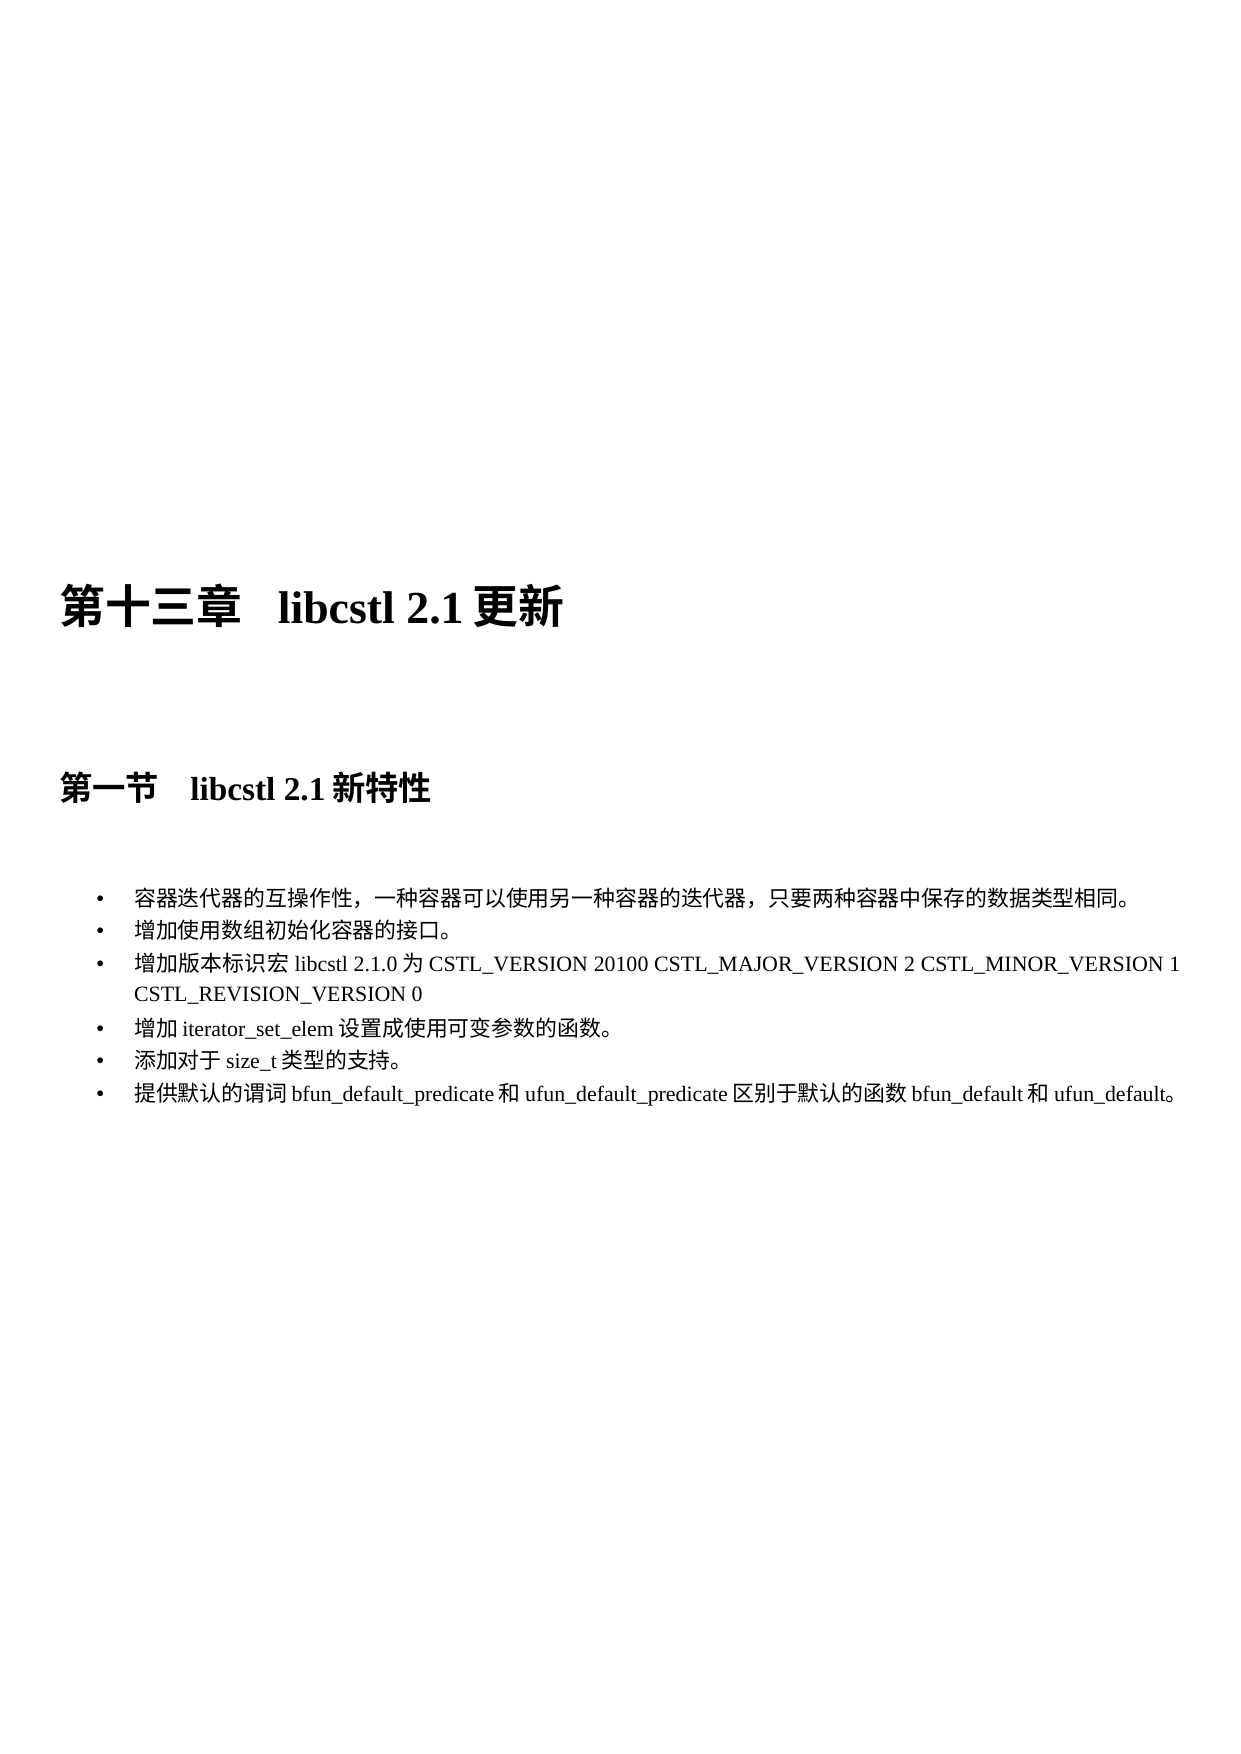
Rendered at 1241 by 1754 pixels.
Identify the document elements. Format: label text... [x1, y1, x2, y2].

list 添加对于size_t类型的支持。 [96, 1043, 1181, 1075]
list 容器迭代器的互操作性，一种容器可以使用另一种容器的迭代器，只要两种容器中保存的数据类型相同。 [96, 880, 1181, 913]
list 提供默认的谓词bfun_default_predicate和ufun_default_predicate区别于默认的函数bfun_default和ufun_default。 [96, 1075, 1181, 1108]
subtitle libcstl 2.1更新 [59, 555, 1181, 652]
list 增加iterator_set_elem设置成使用可变参数的函数。 [96, 1010, 1181, 1043]
list 增加使用数组初始化容器的接口。 [96, 913, 1181, 945]
subtitle libcstl 2.1新特性 [59, 753, 1181, 818]
list 增加版本标识宏libcstl 2.1.0为CSTL_VERSION 20100 CSTL_MAJOR_VERSION 2 CSTL_MINOR_VERSION 1 CSTL_REVISION_VERSION 0 [96, 945, 1181, 1010]
